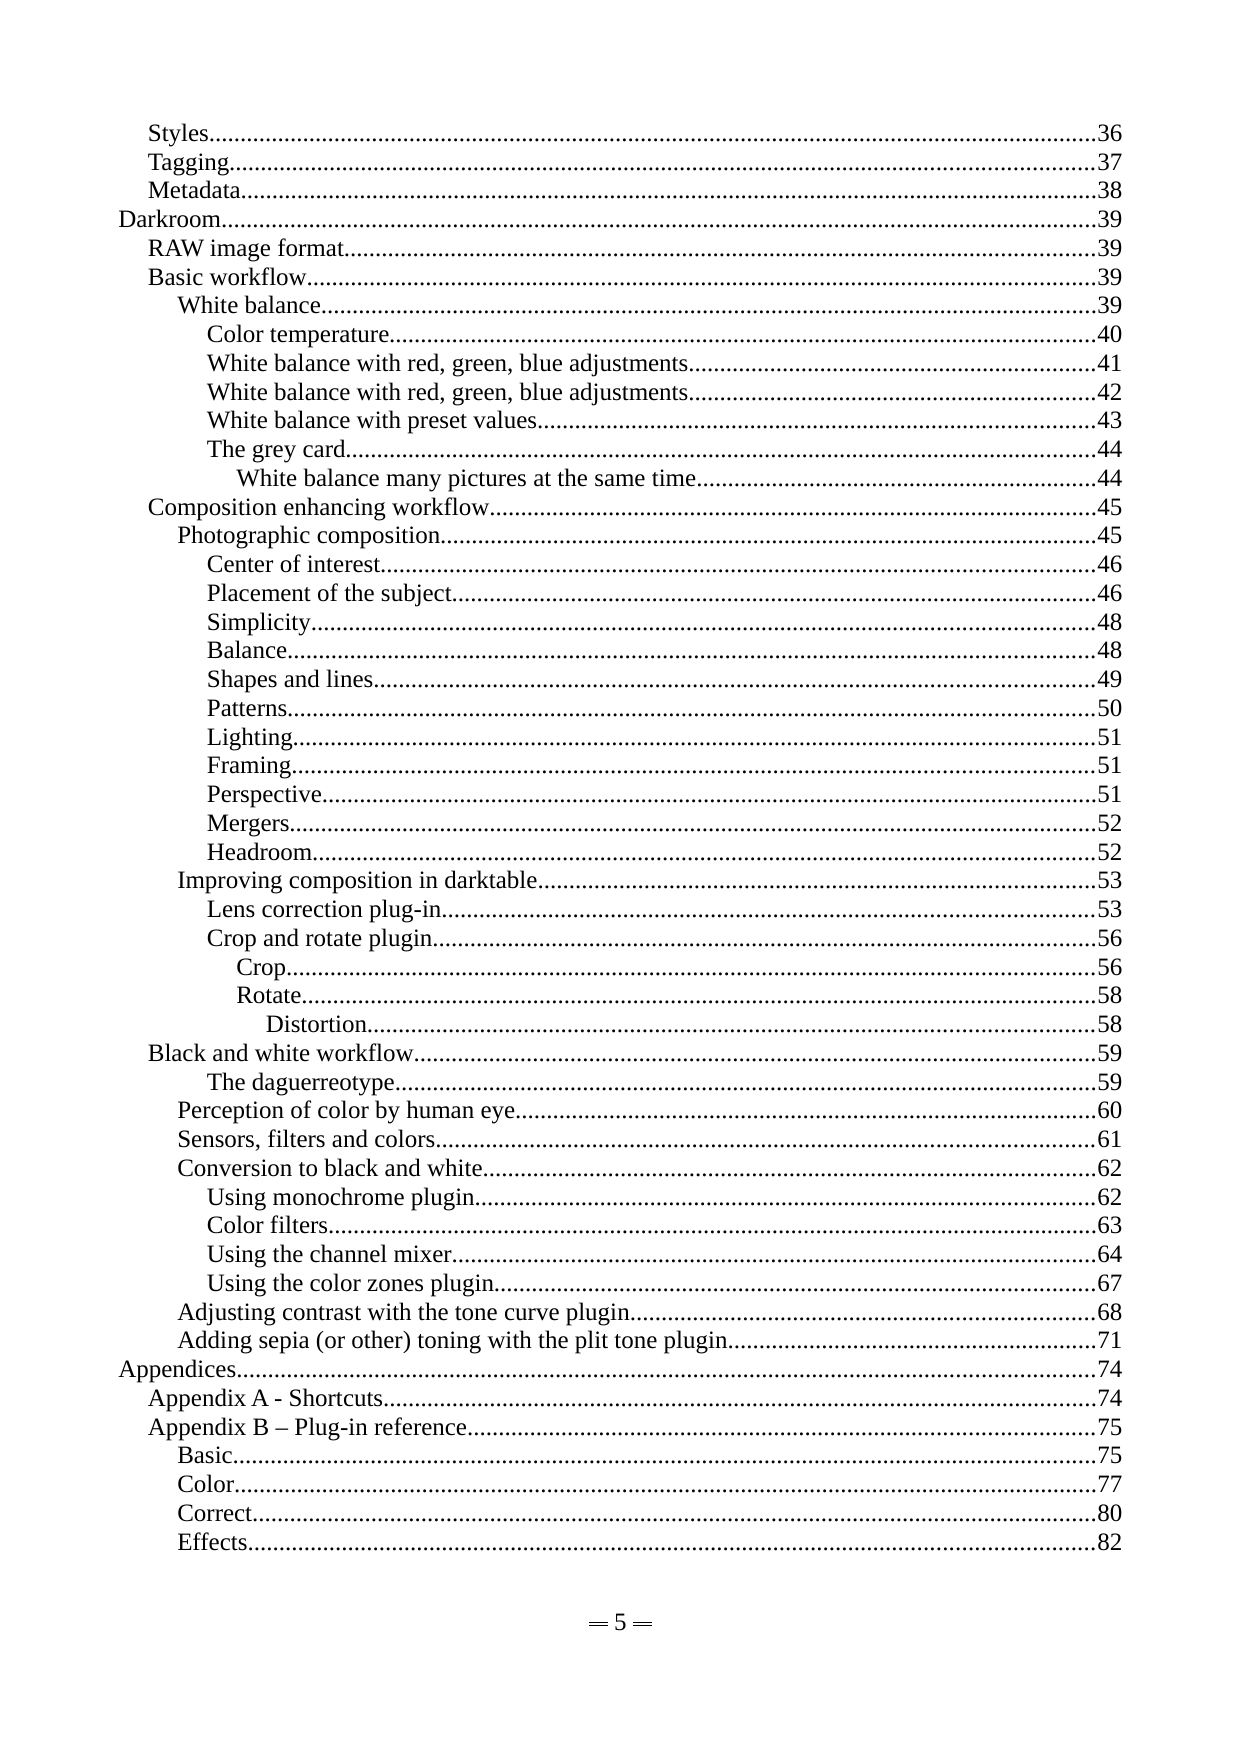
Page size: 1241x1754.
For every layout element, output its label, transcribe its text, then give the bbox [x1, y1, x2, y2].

text Lighting 51 [207, 722, 1122, 751]
text Metadata 38 [148, 176, 1122, 204]
text Rotate 58 [236, 981, 1122, 1009]
text Perception of color by human eye 60 [177, 1096, 1122, 1124]
text Crop and rotate plugin 56 [207, 923, 1122, 952]
text Using monochrome plugin 62 [207, 1182, 1122, 1211]
text Styles 36 [148, 118, 1122, 147]
text White balance many pictures at the same time 44 [236, 463, 1122, 492]
text Patterns 50 [207, 693, 1122, 722]
text Sensors, filters and colors 61 [177, 1124, 1122, 1153]
text The grey card 44 [207, 434, 1122, 463]
text Conversion to black and white 62 [177, 1153, 1122, 1182]
text Color temperature 40 [207, 319, 1122, 348]
text Simplicity 48 [207, 607, 1122, 636]
text Center of interest 46 [207, 549, 1122, 578]
text Balance 48 [207, 636, 1122, 664]
text Color filters 63 [207, 1211, 1122, 1239]
text Framing 51 [207, 751, 1122, 779]
text Black and white workflow 59 [148, 1038, 1122, 1067]
text Shapes and lines 49 [207, 664, 1122, 693]
text Placement of the subject 46 [207, 578, 1122, 607]
text The daguerreotype 59 [207, 1067, 1122, 1096]
text Tagging 37 [148, 147, 1122, 176]
text RAW image format 39 [148, 233, 1122, 262]
text Mergers 52 [207, 808, 1122, 837]
text Crop 56 [236, 952, 1122, 981]
text Composition enhancing workflow 45 [148, 492, 1122, 521]
text Appendices 74 [118, 1354, 1122, 1383]
text Effects 82 [177, 1527, 1122, 1556]
text Basic workflow 39 [148, 262, 1122, 291]
text White balance with preset values 43 [207, 406, 1122, 434]
text Perspective 51 [207, 779, 1122, 808]
text White balance with red, green, blue adjustments 42 [207, 377, 1122, 406]
text Adding sepia (or other) toning with the plit tone plugin 71 [177, 1326, 1122, 1354]
text Distortion 58 [266, 1009, 1122, 1038]
text Appendix B – Plug-in reference 75 [148, 1412, 1122, 1441]
text Correct 80 [177, 1498, 1122, 1527]
text Adjusting contrast with the tone curve plugin 68 [177, 1297, 1122, 1326]
text Headroom 52 [207, 837, 1122, 866]
text White balance 39 [177, 291, 1122, 319]
text Color 77 [177, 1469, 1122, 1498]
text Using the channel mixer 64 [207, 1239, 1122, 1268]
text Using the color zones plugin 67 [207, 1268, 1122, 1297]
text Lens correction plug-in 53 [207, 894, 1122, 923]
text Improving composition in darktable 53 [177, 866, 1122, 894]
text Appendix A - Shortcuts 74 [148, 1383, 1122, 1412]
text Basic 75 [177, 1441, 1122, 1469]
text Photographic composition 45 [177, 521, 1122, 549]
text White balance with red, green, blue adjustments 41 [207, 348, 1122, 377]
text Darkroom 39 [118, 204, 1122, 233]
